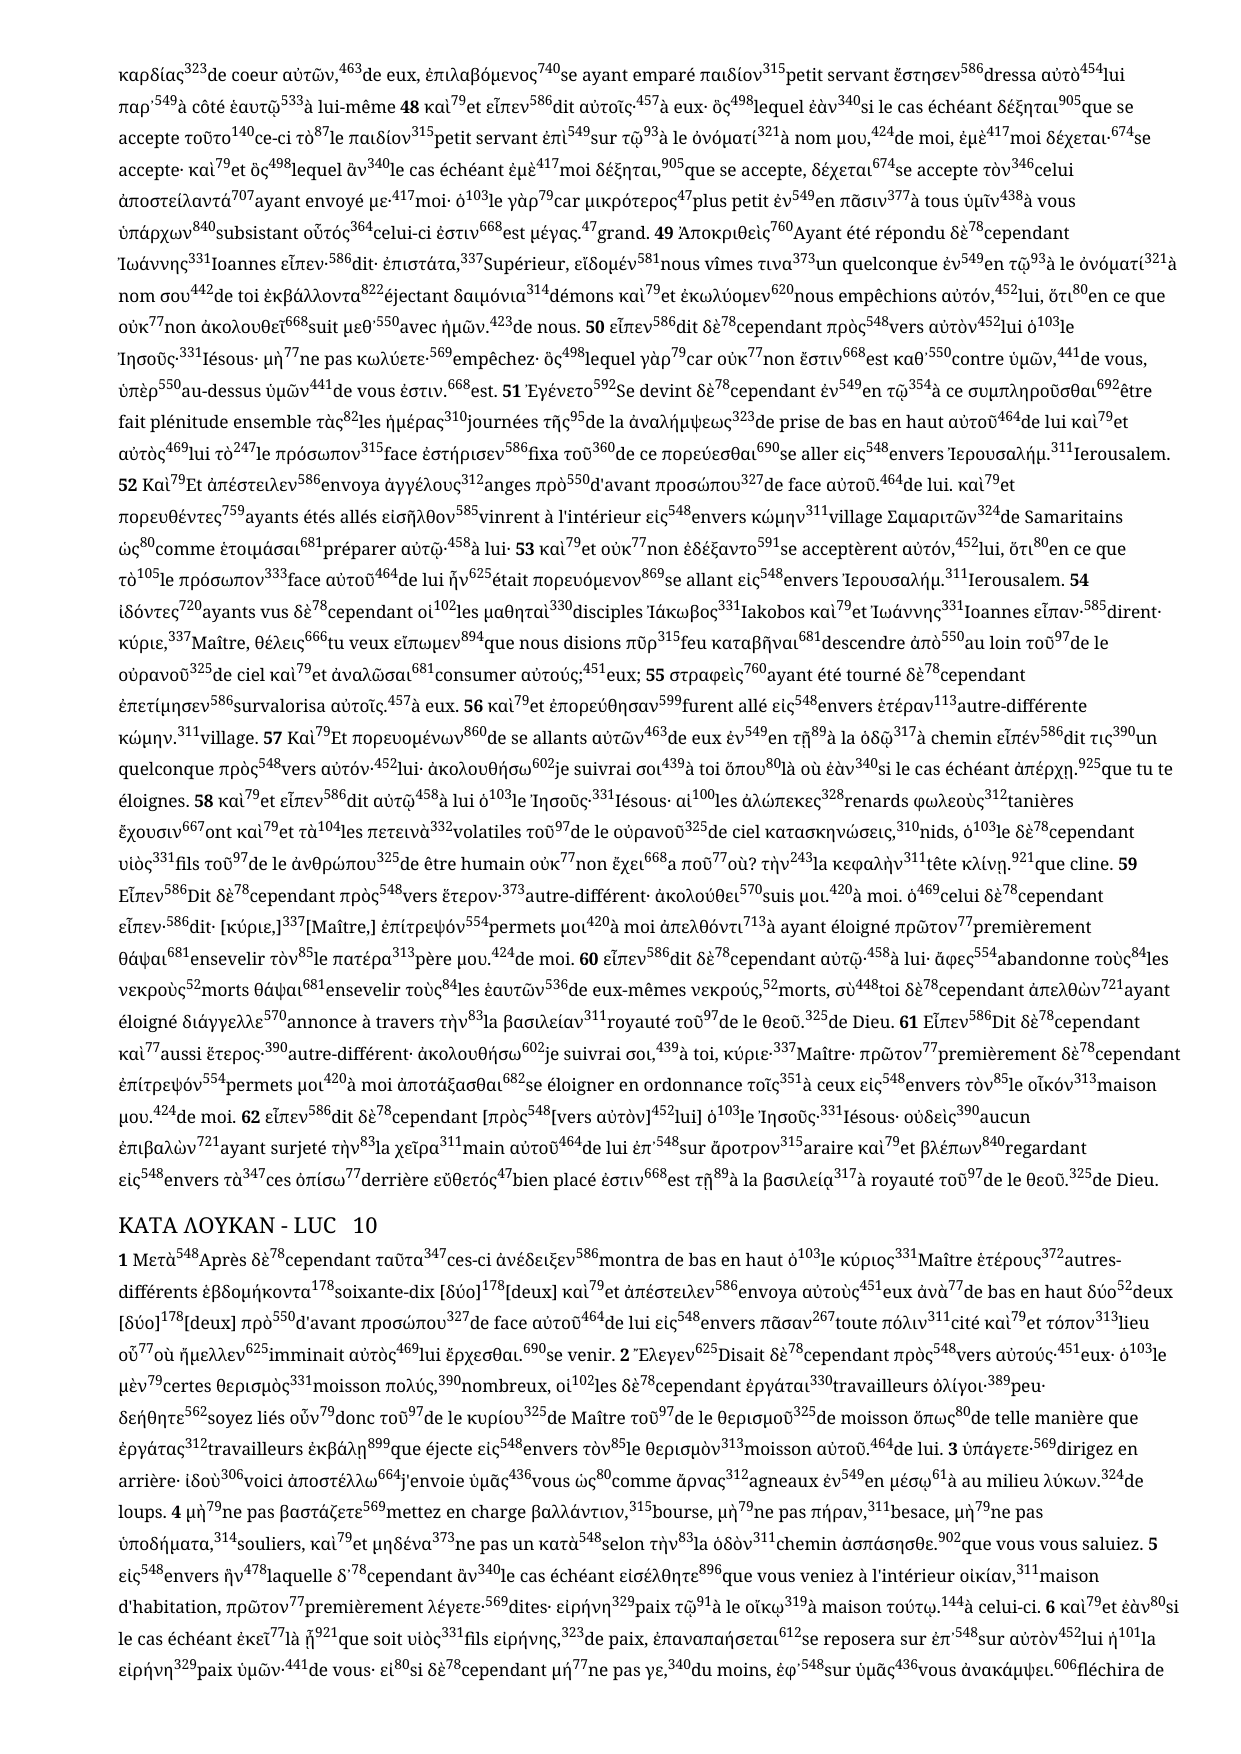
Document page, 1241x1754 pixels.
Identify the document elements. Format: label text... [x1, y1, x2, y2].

text 1 Μετὰ548Après δὲ78cependant ταῦτα347ces-ci ἀνέδειξεν586montra de bas en haut ὁ103le κύριος331Maître ἑτέρους372autres-différents ἑβδομήκοντα178soixante-dix [δύο]178[deux] καὶ79et ἀπέστειλεν586envoya αὐτοὺς451eux ἀνὰ77de bas en haut δύο52deux [δύο]178[deux] πρὸ550d'avant προσώπου327de face αὐτοῦ464de lui εἰς548envers πᾶσαν267toute πόλιν311cité καὶ79et τόπον313lieu οὗ77où ἤμελλεν625imminait αὐτὸς469lui ἔρχεσθαι.690se venir. 2 Ἔλεγεν625Disait δὲ78cependant πρὸς548vers αὐτούς·451eux· ὁ103le μὲν79certes θερισμὸς331moisson πολύς,390nombreux, οἱ102les δὲ78cependant ἐργάται330travailleurs ὀλίγοι·389peu· δεήθητε562soyez liés οὖν79donc τοῦ97de le κυρίου325de Maître τοῦ97de le θερισμοῦ325de moisson ὅπως80de telle manière que ἐργάτας312travailleurs ἐκβάλῃ899que éjecte εἰς548envers τὸν85le θερισμὸν313moisson αὐτοῦ.464de lui. 3 ὑπάγετε·569dirigez en arrière· ἰδοὺ306voici ἀποστέλλω664j'envoie ὑμᾶς436vous ὡς80comme ἄρνας312agneaux ἐν549en μέσῳ61à au milieu λύκων.324de loups. 4 μὴ79ne pas βαστάζετε569mettez en charge βαλλάντιον,315bourse, μὴ79ne pas πήραν,311besace, μὴ79ne pas ὑποδήματα,314souliers, καὶ79et μηδένα373ne pas un κατὰ548selon τὴν83la ὁδὸν311chemin ἀσπάσησθε.902que vous vous saluiez. 5 εἰς548envers ἣν478laquelle δ᾽78cependant ἂν340le cas échéant εἰσέλθητε896que vous veniez à l'intérieur οἰκίαν,311maison d'habitation, πρῶτον77premièrement λέγετε·569dites· εἰρήνη329paix τῷ91à le οἴκῳ319à maison τούτῳ.144à celui-ci. 6 καὶ79et ἐὰν80si le cas échéant ἐκεῖ77là ᾖ921que soit υἱὸς331fils εἰρήνης,323de paix, ἐπαναπαήσεται612se reposera sur ἐπ᾽548sur αὐτὸν452lui ἡ101la εἰρήνη329paix ὑμῶν·441de vous· εἰ80si δὲ78cependant μή77ne pas γε,340du moins, ἐφ᾽548sur ὑμᾶς436vous ἀνακάμψει.606fléchira de bas en haut. 7 ἐν549en αὐτῇ142à même δὲ78cependant τῇ89à la οἰκίᾳ317à maison d'habitation μένετε569restez ἐσθίοντες839mangeants καὶ79et πίνοντες839buvants τὰ347ces παρ᾽550à côté αὐτῶν·463de eux· ἄξιος47digne γὰρ79car ὁ103le ἐργάτης331travailleur τοῦ97de le μισθοῦ325de salaire αὐτοῦ.464de lui. μὴ77ne pas μεταβαίνετε569dépassez ἐξ550hors οἰκίας323de maison d'habitation εἰς548envers οἰκίαν.311maison d'habitation. 8 καὶ79et εἰς548envers ἣν478laquelle ἂν340le cas échéant πόλιν311cité εἰσέρχησθε924que vous vous veniez à l'intérieur καὶ79et δέχωνται926que se acceptent ὑμᾶς,436vous, ἐσθίετε569mangez τὰ347ces παρατιθέμενα876étants posés à côté ὑμῖν438à vous 9 καὶ79et θεραπεύετε569soignez τοὺς84les ἐν549en αὐτῇ456à elle ἀσθενεῖς52infirmes καὶ79et λέγετε569dites αὐτοῖς·457à eux· ἤγγικεν642a approché ἐφ᾽548sur ὑμᾶς436vous ἡ101la βασιλεία329royauté τοῦ97de le θεοῦ.325de Dieu. 10 εἰς548envers ἣν478laquelle δ᾽78cependant ἂν340le cas échéant πόλιν311cité εἰσέλθητε896que vous veniez à l'intérieur καὶ79et μὴ77ne pas δέχωνται926que se acceptent ὑμᾶς,436vous, ἐξελθόντες720ayants sortis εἰς548envers τὰς82les πλατείας310places αὐτῆς462de elle εἴπατε·553dites· 11 καὶ77aussi τὸν85le κονιορτὸν313poussière τὸν346celui κολληθέντα744ayant été collé ἡμῖν419à nous ἐκ550hors τῆς95de la πόλεως323de cité ὑμῶν441de vous εἰς548envers τοὺς84les πόδας312pieds ἀπομασσόμεθα669nous nous massons au loin ὑμῖν·438à vous· πλὴν79toutefois τοῦτο348ce-ci γινώσκετε569connaissez ὅτι80en ce que ἤγγικεν642a approché ἡ101la βασιλεία329royauté τοῦ97de le θεοῦ.325de Dieu. 12 λέγω664je dis ὑμῖν438à vous ὅτι80en ce que Σοδόμοις320à Sodomas ἐν549en τῇ89à la ἡμέρᾳ317à journée ἐκείνῃ142à celle-là ἀνεκτότερον49plus supportable ἔσται612se sera ἢ79ou τῇ89à la πόλει317à cité ἐκείνῃ.142à celle-là. 13 Οὐαί304Ouai σοι,439à toi, Χοραζίν,335Chorazin, οὐαί304Ouai σοι,439à toi, Βηθσαϊδά·335Bethsaïda· ὅτι80en ce que εἰ80si ἐν549en Τύρῳ317à Tyr καὶ79et Σιδῶνι317à Sidon ἐγενήθησαν599furent devenu αἱ100les δυνάμεις328puissances αἱ361celles γενόμεναι737se ayantes devenues ἐν549en ὑμῖν,438à vous, πάλαι77vieillement ἂν340le cas échéant ἐν549en σάκκῳ319à sac καὶ79et σποδῷ317à cendre καθήμενοι866se étants assis μετενόησαν.585transintelligèrent. 14 πλὴν79toutefois Τύρῳ317à Tyr καὶ79et Σιδῶνι317à Sidon ἀνεκτότερον49plus supportable ἔσται612se sera ἐν549en τῇ89à la κρίσει317à jugement ἢ79ou ὑμῖν.438à vous. 15 καὶ79et σύ,448toi, Καφαρναούμ,335Kapharnaoum, μὴ340ne pas ἕως552jusqu'à ce que οὐρανοῦ325de ciel ὑψωθήσῃ;617tu seras haussé; ἕως552jusqu'à ce que τοῦ97de le ᾅδου325de séjour des morts καταβήσῃ.617tu seras descendu. 16 Ὁ364Celui ἀκούων840écoutant ὑμῶν441de vous ἐμοῦ424de moi ἀκούει,668écoute, καὶ79et ὁ364celui ἀθετῶν840démettant ὑμᾶς436vous ἐμὲ417moi ἀθετεῖ·668démet· ὁ364celui δὲ78cependant ἐμὲ417moi ἀθετῶν840démettant ἀθετεῖ668démet τὸν346celui ἀποστείλαντά707ayant envoyé με.417moi. 17 Ὑπέστρεψαν585Retournèrent en arrière δὲ78cependant οἱ102les ἑβδομήκοντα70soixante-dix [δύο]70[deux] μετὰ550avec χαρᾶς323de joie λέγοντες·839disants· κύριε,337Maître, καὶ77aussi τὰ104les δαιμόνια332démons ὑποτάσσεται680est subordonné ἡμῖν419à nous ἐν549en τῷ93à le ὀνόματί321à nom σου.442de toi. 18 εἶπεν586dit δὲ78cependant αὐτοῖς·457à eux· ἐθεώρουν621j'observais τὸν85le σατανᾶν313Satanas ὡς80comme ἀστραπὴν311éclair ἐκ550hors τοῦ97de le οὐρανοῦ325de ciel πεσόντα.707ayant tombé. 19 ἰδοὺ306voici δέδωκα638j'ai donné ὑμῖν438à vous τὴν83la ἐξουσίαν311autorité τοῦ360de ce πατεῖν689piétiner ἐπάνω552sur le haut ὄφεων324de serpents καὶ79et σκορπίων,324de scorpions, καὶ79et ἐπὶ548sur πᾶσαν267toute τὴν83la δύναμιν311puissance τοῦ97de le ἐχθροῦ,65de ennemi, καὶ79et οὐδὲν392aucun ὑμᾶς436vous οὐ77non μὴ77ne pas ἀδικήσῃ.899que fasse injustice. 20 πλὴν79toutefois ἐν549en τούτῳ354à ce-ci μὴ77ne pas χαίρετε569soyez de joie ὅτι80en ce que τὰ104les πνεύματα332souffles ὑμῖν438à vous ὑποτάσσεται,680est subordonné, χαίρετε569soyez de joie δὲ78cependant ὅτι80en ce que τὰ104les ὀνόματα332noms ὑμῶν441de vous ἐγγέγραπται654a été engraphé ἐν549en τοῖς90à les οὐρανοῖς.318à cieux. 21 Ἐν549En αὐτῇ142à même τῇ89à la ὥρᾳ317à heure ἠγαλλιάσατο592se exulta [ἐν]549[en] τῷ93à le πνεύματι321à souffle τῷ93à le ἁγίῳ12à saint καὶ79et εἶπεν·586dit· ἐξομολογοῦμαί670je m'avoue à l'excès σοι,439à toi, πάτερ,337père, κύριε337Maître τοῦ97de le οὐρανοῦ325de ciel καὶ79et τῆς95de la γῆς,323de terre, ὅτι80en ce que ἀπέκρυψας584tu cachas loin ταῦτα347ces-ci ἀπὸ550au loin σοφῶν64de sages καὶ79et συνετῶν64de capables de comprendre καὶ79et ἀπεκάλυψας584tu découvris αὐτὰ453eux νηπίοις·58à infantiles· ναὶ304oui ὁ109le πατήρ,337père, ὅτι80en ce que οὕτως77ainsi εὐδοκία329estimation en bien ἐγένετο592se devint ἔμπροσθέν552en devers σου.442de toi. 22 πάντα391tous μοι420à moi παρεδόθη600fut transmis ὑπὸ550sous τοῦ97de le πατρός325de père μου,424de moi, καὶ79et οὐδεὶς390aucun γινώσκει668connaît τίς410quel ἐστιν668est ὁ103le υἱὸς331fils εἰ551si μὴ77ne pas ὁ103le πατήρ,331père, καὶ79et τίς410quel ἐστιν668est ὁ103le πατὴρ331père εἰ551si μὴ77ne pas ὁ103le υἱὸς331fils καὶ79et ᾧ486à lequel ἐὰν340si le cas échéant βούληται927que se ait dessein ὁ103le υἱὸς331fils ἀποκαλύψαι.681découvrir. 23 Καὶ79Et στραφεὶς760ayant été tourné πρὸς548vers τοὺς84les μαθητὰς312disciples κατ᾽548selon ἰδίαν544en propre εἶπεν·586dit· μακάριοι46bienheureux οἱ102les ὀφθαλμοὶ330yeux οἱ363ceux βλέποντες839regardants ἃ481lesquels βλέπετε.665vous regardez. 24 λέγω664je dis γὰρ79car ὑμῖν438à vous ὅτι80en ce que πολλοὶ286nombreux προφῆται330prophètes καὶ79et βασιλεῖς330rois ἠθέλησαν585voulurent ἰδεῖν681voir ἃ481lesquels ὑμεῖς447vous βλέπετε665vous regardez καὶ79et οὐκ77non εἶδαν,585virent, καὶ79et ἀκοῦσαι681écouter ἃ481lesquels ἀκούετε665vous écoutez καὶ79et οὐκ77non ἤκουσαν.585écoutèrent. 25 Καὶ79Et ἰδοὺ306voici νομικός71légiste τις287un quelconque ἀνέστη586redressa ἐκπειράζων840mettant en tentation à l'excès αὐτὸν452lui λέγων·840disant· διδάσκαλε,337enseignant, τί399quel ποιήσας721ayant fait ζωὴν311vie αἰώνιον2éternelle κληρονομήσω;602je hériterai; 26 ὁ469celui δὲ78cependant εἶπεν586dit πρὸς548vers αὐτόν·452lui· ἐν549en τῷ91à le νόμῳ319à loi τί412quel γέγραπται;654a été graphé; πῶς77comment? ἀναγινώσκεις;666tu prends connaissance; 27 ὁ469celui δὲ78cependant ἀποκριθεὶς760ayant été répondu εἶπεν·586dit· ἀγαπήσεις604tu aimeras κύριον313Maître τὸν85le θεόν313Dieu σου442de toi ἐξ550hors ὅλης279de toute entière [τῆς]95[de la] καρδίας323de coeur σου442de toi καὶ79et ἐν549en ὅλῃ273à toute entière τῇ89à la ψυχῇ317à âme σου442de toi καὶ79et ἐν549en ὅλῃ273à toute entière τῇ89à la ἰσχύϊ317à ténacité σου442de toi καὶ79et ἐν549en ὅλῃ273à toute entière τῇ89à la διανοίᾳ317à capacité d’intelligence σου,442de toi, καὶ79et τὸν85le πλησίον53prochain σου442de toi ὡς80comme σεαυτόν.516toi-même. 28 εἶπεν586dit δὲ78cependant αὐτῷ·458à lui· ὀρθῶς77droitement ἀπεκρίθης·598tu fus répondu· τοῦτο348ce-ci ποίει570fais καὶ79et ζήσῃ.610tu te vivras. 29 ὁ469celui δὲ78cependant θέλων840voulant δικαιῶσαι681justifier ἑαυτὸν528lui-même εἶπεν586dit πρὸς548vers τὸν85le Ἰησοῦν·313Iésous· καὶ79et τίς410quel ἐστίν668est μου424de moi πλησίον;53prochain; 30 Ὑπολαβὼν721Ayant pris en dessous ὁ103le Ἰησοῦς331Iésous εἶπεν·586dit· ἄνθρωπός331être humain τις287un quelconque κατέβαινεν625descendait ἀπὸ550au loin Ἰερουσαλὴμ323de Ierousalem εἰς548envers Ἰεριχὼ311Iéricho καὶ79et λῃσταῖς318à pilleurs περιέπεσεν,586tomba autour, οἳ497lesquels καὶ79et ἐκδύσαντες720ayants dévêtus αὐτὸν452lui καὶ79et πληγὰς310coups ἐπιθέντες720ayants surposés ἀπῆλθον585éloignèrent ἀφέντες720ayants abandonnés ἡμιθανῆ.53demi-mort. 31 κατὰ548selon συγκυρίαν311coïncidence δὲ78cependant ἱερεύς331sacrificateur τις287un quelconque κατέβαινεν625descendait ἐν549en τῇ89à la ὁδῷ317à chemin ἐκείνῃ142à celle-là καὶ79et ἰδὼν721ayant vu αὐτὸν452lui ἀντιπαρῆλθεν·586passa à côté contre· 32 ὁμοίως77semblablement δὲ78cependant καὶ77aussi Λευίτης331Lévite [γενόμενος]740[se ayant devenu] κατὰ548selon τὸν85le τόπον313lieu ἐλθὼν721ayant venu καὶ79et ἰδὼν721ayant vu ἀντιπαρῆλθεν.586passa à côté contre. 33 Σαμαρίτης331Samaritain δέ78cependant τις287un quelconque ὁδεύων840cheminant ἦλθεν586vint κατ᾽548selon αὐτὸν452lui καὶ79et ἰδὼν721ayant vu ἐσπλαγχνίσθη,600fut remué aux entrailles, 34 καὶ79et προσελθὼν721ayant venu vers κατέδησεν586attacha de lien de haut en bas τὰ86les τραύματα314traumatismes αὐτοῦ464de lui ἐπιχέων840versant sur ἔλαιον315huile d'olive καὶ79et οἶνον,313vin, ἐπιβιβάσας721ayant monté dessus δὲ78cependant αὐτὸν452lui ἐπὶ548sur τὸ247le ἴδιον117en propre κτῆνος315bête de monture ἤγαγεν586conduisit αὐτὸν452lui εἰς548envers πανδοχεῖον315hôtellerie καὶ79et ἐπεμελήθη594se prit soin αὐτοῦ.464de lui. 35 καὶ79et ἐπὶ548sur τὴν344celle αὔριον77demain ἐκβαλὼν721ayant éjecté ἔδωκεν586donna δύο180deux δηνάρια314deniers τῷ91à le πανδοχεῖ319à hôtelier καὶ79et εἶπεν·586dit· ἐπιμελήθητι561te prends soin αὐτοῦ,464de lui, καὶ79et ὅ482lequel τι375un quelconque ἂν340le cas échéant προσδαπανήσῃς897que tu dépenses auprès ἐγὼ431moi ἐν549en τῷ354à ce ἐπανέρχεσθαί690se survenir de bas en haut με417moi ἀποδώσω602je redonnerai σοι.439à toi. 36 τίς410quel τούτων149de ceux-ci τῶν96de les τριῶν64de trois πλησίον53prochain δοκεῖ668estime σοι439à toi γεγονέναι686avoir devenu τοῦ358de celui ἐμπεσόντος716de ayant tombé dans εἰς548envers τοὺς84les λῃστάς;312pilleurs; 37 ὁ469celui δὲ78cependant εἶπεν·586dit· ὁ364celui ποιήσας721ayant fait τὸ87le ἔλεος315miséricorde μετ᾽550avec αὐτοῦ.464de lui. εἶπεν586dit δὲ78cependant αὐτῷ458à lui ὁ103le Ἰησοῦς·331Iésous· πορεύου574te va καὶ79et σὺ448toi ποίει570fais ὁμοίως.77semblablement. 38 Ἐν549En δὲ78cependant τῷ354à ce πορεύεσθαι690se aller αὐτοὺς451eux αὐτὸς469lui εἰσῆλθεν586vint à l'intérieur εἰς548envers κώμην311village τινά·267une quelconque· γυνὴ329femme δέ78cependant τις285une quelconque ὀνόματι321à nom Μάρθα329Martha ὑπεδέξατο592se accepta en dessous αὐτόν.452lui. 39 καὶ79et τῇδε350à cependant celle-ci ἦν625était ἀδελφὴ329soeur καλουμένη889étante appelée Μαριάμ,329Mariam, [ἣ]496[laquelle] καὶ77aussi παρακαθεσθεῖσα758ayante étée assise à côté πρὸς548vers τοὺς84les πόδας312pieds τοῦ97de le Ἰησοῦ325de Iésous ἤκουεν625écoutait τὸν85le λόγον313discours αὐτοῦ.464de lui. 40 ἡ101la δὲ78cependant Μάρθα329Martha περιεσπᾶτο636était tiré autour περὶ548autour πολλὴν267nombreuse διακονίαν·311service· ἐπιστᾶσα719ayante présentée δὲ78cependant εἶπεν·586dit· κύριε,337Maître, οὐ77non μέλει668soucie σοι439à toi ὅτι80en ce que ἡ101la ἀδελφή329soeur μου424de moi μόνην113seule με417moi κατέλιπεν586laissa en contrebas διακονεῖν;689servir; εἰπὲ554dis οὖν79donc αὐτῇ456à elle ἵνα80afin que μοι420à moi συναντιλάβηται.905que se prenne contre avec. 41 ἀποκριθεὶς760ayant été répondu δὲ78cependant εἶπεν586dit αὐτῇ456à elle ὁ103le κύριος·331Maître· Μάρθα335Martha Μάρθα,335Martha, μεριμνᾷς666tu inquiètes καὶ79et θορυβάζῃ678tu es mis en tumulte περὶ548autour πολλά,374nombreux, 42 ἑνὸς67de un δέ78cependant ἐστιν668est χρεία·329besoin· Μαριὰμ329Mariam γὰρ79car τὴν83la ἀγαθὴν2bonne μερίδα311portion ἐξελέξατο592se élut ἥτις496laquelle une quelconque οὐκ77non ἀφαιρεθήσεται619sera saisi au loin ἀπ᾽550au loin αὐτῆς.462de elle. [118, 1244, 1181, 1682]
text ΚΑΤΑ ΛΟΥΚΑΝ - LUC 10 [118, 1210, 1181, 1240]
text 1 Συγκαλεσάμενος740Se ayant appelé ensemble δὲ78cependant τοὺς84les δώδεκα52douze ἔδωκεν586donna αὐτοῖς457à eux δύναμιν311puissance καὶ79et ἐξουσίαν311autorité ἐπὶ548sur πάντα270tous τὰ86les δαιμόνια314démons καὶ79et νόσους310maladies θεραπεύειν689soigner 2 καὶ79et ἀπέστειλεν586envoya αὐτοὺς451eux κηρύσσειν689annoncer τὴν83la βασιλείαν311royauté τοῦ97de le θεοῦ325de Dieu καὶ79et ἰᾶσθαι690se guérir [τοὺς84[les ἀσθενεῖς],52infirmes], 3 καὶ79et εἶπεν586dit πρὸς548vers αὐτούς·451eux· μηδὲν375ne pas un αἴρετε569levez εἰς548envers τὴν83la ὁδόν,311chemin, μήτε79et ni ῥάβδον311bâton μήτε79et ni πήραν311besace μήτε79et ni ἄρτον313pain μήτε79et ni ἀργύριον315objet d'argent μήτε79et ni [ἀνὰ]548[de bas en haut] δύο178deux χιτῶνας312chitons ἔχειν.689avoir. 4 καὶ79et εἰς548envers ἣν478laquelle ἂν340le cas échéant οἰκίαν311maison d'habitation εἰσέλθητε,896que vous veniez à l'intérieur, ἐκεῖ77là μένετε569restez καὶ79et ἐκεῖθεν77de là ἐξέρχεσθε.573que vous vous sortez. 5 καὶ79et ὅσοι497autant lesquels ἂν340le cas échéant μὴ77ne pas δέχωνται926que se acceptent ὑμᾶς,436vous, ἐξερχόμενοι866se sortants ἀπὸ550au loin τῆς95de la πόλεως323de cité ἐκείνης148de celle-là τὸν85le κονιορτὸν313poussière ἀπὸ550au loin τῶν96de les ποδῶν324de pieds ὑμῶν441de vous ἀποτινάσσετε569secouez loin εἰς548envers μαρτύριον315témoignage ἐπ᾽548sur αὐτούς.451eux. 6 ἐξερχόμενοι866se sortants δὲ78cependant διήρχοντο630se passaient à travers κατὰ548selon τὰς82les κώμας310villages εὐαγγελιζόμενοι866se évangélisants καὶ79et θεραπεύοντες839soignants πανταχοῦ.77partout. 7 Ἤκουσεν586Écouta δὲ78cependant Ἡρῴδης331Hérode ὁ103le τετραάρχης331tétrarque τὰ347ces γινόμενα850se devenants πάντα270tous καὶ79et διηπόρει625hésitait complètement διὰ548par le fait de τὸ348ce λέγεσθαι692être dit ὑπό550sous τινων383de des quelconques ὅτι80en ce que Ἰωάννης331Ioannes ἠγέρθη600fut éveillé ἐκ550hors νεκρῶν,64de morts, 8 ὑπό550sous τινων383de des quelconques δὲ78cependant ὅτι80en ce que Ἠλίας331Élia ἐφάνη,600fut apparu en lumière, ἄλλων383de autres δὲ78cependant ὅτι80en ce que προφήτης331prophète τις287un quelconque τῶν96de les ἀρχαίων64de originaires ἀνέστη.586redressa. 9 εἶπεν586dit δὲ78cependant ὁ103le Ἡρῴδης·331Hérode· Ἰωάννην313Ioannes ἐγὼ431moi ἀπεκεφάλισα·582je décapitai· τίς410quel δέ78cependant ἐστιν668est οὗτος364celui-ci περὶ550autour οὗ492de lequel ἀκούω664j'écoute τοιαῦτα;347tels; καὶ79et ἐζήτει625cherchait ἰδεῖν681voir αὐτόν.452lui. 10 Καὶ79Et ὑποστρέψαντες720ayants retournés en arrière οἱ102les ἀπόστολοι330envoyés διηγήσαντο591se racontèrent complètement αὐτῷ458à lui ὅσα481autant lesquels ἐποίησαν.585firent. Καὶ79Et παραλαβὼν721ayant pris à côté αὐτοὺς451eux ὑπεχώρησεν586plaça en arrière κατ᾽548selon ἰδίαν544en propre εἰς548envers πόλιν311cité καλουμένην873étante appelée Βηθσαϊδά.311Bethsaïda. 11 οἱ102les δὲ78cependant ὄχλοι330foules γνόντες720ayants connus ἠκολούθησαν585suivirent αὐτῷ·458à lui· καὶ79et ἀποδεξάμενος740se ayant accepté loin αὐτοὺς451eux ἐλάλει625bavardait αὐτοῖς457à eux περὶ550autour τῆς95de la βασιλείας323de royauté τοῦ97de le θεοῦ,325de Dieu, καὶ79et τοὺς345ceux χρείαν311besoin ἔχοντας821ayants θεραπείας323de thérapie ἰᾶτο.631se guérissait. 12 Ἡ101La δὲ78cependant ἡμέρα329journée ἤρξατο592se origina κλίνειν·689cliner· προσελθόντες720ayants venus vers δὲ78cependant οἱ102les δώδεκα70douze εἶπαν585dirent αὐτῷ·458à lui· ἀπόλυσον554délie au loin τὸν85le ὄχλον,313foule, ἵνα80afin que πορευθέντες759ayants étés allés εἰς548envers τὰς82les κύκλῳ77en cercle κώμας310villages καὶ79et ἀγροὺς312champs καταλύσωσιν898que délient vers le bas καὶ79et εὕρωσιν898que trouvent ἐπισιτισμόν,313ravitaillement, ὅτι80en ce que ὧδε77ici ἐν549en ἐρήμῳ10à désert τόπῳ319à lieu ἐσμέν.663nous sommes. 13 εἶπεν586dit δὲ78cependant πρὸς548vers αὐτούς·451eux· δότε553donnez αὐτοῖς457à eux ὑμεῖς447vous φαγεῖν.681manger. οἱ468ceux δὲ78cependant εἶπαν·585dirent· οὐκ77non εἰσὶν667sont ἡμῖν419à nous πλεῖον73plus nombreusement ἢ79ou ἄρτοι330pains πέντε196cinq καὶ79et ἰχθύες330poissons δύο,196deux, εἰ80si μήτι340ne serait-ce que πορευθέντες759ayants étés allés ἡμεῖς430nous ἀγοράσωμεν894que nous achetions à l'agora εἰς548envers πάντα269tout τὸν85le λαὸν313peuple τοῦτον138celui-ci βρώματα.314aliments. 14 ἦσαν624étaient γὰρ79car ὡσεὶ77comme si ἄνδρες330hommes πεντακισχίλιοι.196cinq mille. εἶπεν586dit δὲ78cependant πρὸς548vers τοὺς84les μαθητὰς312disciples αὐτοῦ·464de lui· κατακλίνατε553clinez de haut en bas αὐτοὺς451eux κλισίας310places de clinaisons [ὡσεὶ]77[comme si] ἀνὰ77de bas en haut πεντήκοντα.52cinquante. 15 καὶ79et ἐποίησαν585firent οὕτως77ainsi καὶ79et κατέκλιναν585clinèrent de haut en bas ἅπαντας.372en totalités. 16 λαβὼν721ayant pris δὲ78cependant τοὺς84les πέντε178cinq ἄρτους312pains καὶ79et τοὺς84les δύο178deux ἰχθύας312poissons ἀναβλέψας721ayant regardé de bas en haut εἰς548envers τὸν85le οὐρανὸν313ciel εὐλόγησεν586élogia αὐτοὺς451eux καὶ79et κατέκλασεν586cassa de haut en bas καὶ79et ἐδίδου625donnait τοῖς90à les μαθηταῖς318à disciples παραθεῖναι681poser à côté τῷ91à le ὄχλῳ.319à foule. 17 καὶ79et ἔφαγον585mangèrent καὶ79et ἐχορτάσθησαν599furent fourragé πάντες,389tous, καὶ79et ἤρθη600fut levé τὸ366ce περισσεῦσαν723ayant surabondé αὐτοῖς457à eux κλασμάτων326de morceaux κόφινοι330couffins δώδεκα.196douze. 18 Καὶ79Et ἐγένετο592se devint ἐν549en τῷ354à ce εἶναι689être αὐτὸν452lui προσευχόμενον849se priant κατὰ548selon μόνας370seules συνῆσαν624étaient avec αὐτῷ458à lui οἱ102les μαθηταί,330disciples, καὶ79et ἐπηρώτησεν586surinterrogea αὐτοὺς451eux λέγων·840disant· τίνα397quel με417moi λέγουσιν667disent οἱ102les ὄχλοι330foules εἶναι;689être; 19 οἱ468ceux δὲ78cependant ἀποκριθέντες759ayants étés répondus εἶπαν·585dirent· Ἰωάννην313Ioannes τὸν85le βαπτιστήν,313Baptiseur, ἄλλοι389autres δὲ78cependant Ἠλίαν,313Élia, ἄλλοι389autres δὲ78cependant ὅτι80en ce que προφήτης331prophète τις287un quelconque τῶν96de les ἀρχαίων64de originaires ἀνέστη.586redressa. 20 εἶπεν586dit δὲ78cependant αὐτοῖς·457à eux· ὑμεῖς447vous δὲ78cependant τίνα397quel με417moi λέγετε665vous dites εἶναι;689être; Πέτρος331Pierre δὲ78cependant ἀποκριθεὶς760ayant été répondu εἶπεν·586dit· τὸν85le χριστὸν313Christ τοῦ97de le θεοῦ.325de Dieu. 21 ὁ469celui δὲ78cependant ἐπιτιμήσας721ayant survalorisé αὐτοῖς457à eux παρήγγειλεν586annonça à côté μηδενὶ378à ne pas un λέγειν689dire τοῦτο348ce-ci 22 εἰπὼν721ayant dit ὅτι80en ce que δεῖ668lie τὸν85le υἱὸν313fils τοῦ97de le ἀνθρώπου325de être humain πολλὰ374nombreux παθεῖν681souffrir καὶ79et ἀποδοκιμασθῆναι683être éprouvé en rejet ἀπὸ550au loin τῶν96de les πρεσβυτέρων64de plus anciens καὶ79et ἀρχιερέων324de chefs sacrificateurs καὶ79et γραμματέων324de lettrés καὶ79et ἀποκτανθῆναι683être tué catégoriquement καὶ79et τῇ89à la τρίτῃ206à troisième ἡμέρᾳ317à journée ἐγερθῆναι.683être éveillé. 23 Ἔλεγεν625Disait δὲ78cependant πρὸς548vers πάντας·372tous· εἴ80si τις390un quelconque θέλει668veut ὀπίσω552derrière μου424de moi ἔρχεσθαι,690se venir, ἀρνησάσθω560se nie ἑαυτὸν528lui-même καὶ79et ἀράτω556lève τὸν85le σταυρὸν313croix αὐτοῦ464de lui καθ᾽548selon ἡμέραν311journée καὶ79et ἀκολουθείτω572suive μοι.420à moi. 24 ὃς498lequel γὰρ79car ἂν340le cas échéant θέλῃ921que veuille τὴν83la ψυχὴν311âme αὐτοῦ464de lui σῶσαι681sauver ἀπολέσει606dépérira αὐτήν·450elle· ὃς498lequel δ᾽78cependant ἂν340le cas échéant ἀπολέσῃ899que dépérisse τὴν83la ψυχὴν311âme αὐτοῦ464de lui ἕνεκεν552à cause ἐμοῦ424de moi οὗτος364celui-ci σώσει606sauvera αὐτήν.450elle. 25 τί399quel γὰρ79car ὠφελεῖται680est profité ἄνθρωπος331être humain κερδήσας721ayant gagné τὸν85le κόσμον313monde ὅλον269tout entier ἑαυτὸν528lui-même δὲ78cependant ἀπολέσας721ayant dépéri ἢ79ou ζημιωθείς;760ayant été endommagé; 26 ὃς498lequel γὰρ79car ἂν340le cas échéant ἐπαισχυνθῇ911que soit eu honte sur με417moi καὶ79et τοὺς84les ἐμοὺς217miens λόγους,312discours, τοῦτον346celui-ci ὁ103le υἱὸς331fils τοῦ97de le ἀνθρώπου325de être humain ἐπαισχυνθήσεται,619sera eu honte sur, ὅταν80lorsque le cas échéant ἔλθῃ899que vienne ἐν549en τῇ89à la δόξῃ317à gloire αὐτοῦ464de lui καὶ79et τοῦ97de le πατρὸς325de père καὶ79et τῶν96de les ἁγίων15de saints ἀγγέλων.324de anges. 27 λέγω664je dis δὲ78cependant ὑμῖν438à vous ἀληθῶς,77vraiment, εἰσίν667sont τινες389des quelconques τῶν357de ceux αὐτοῦ77là-même ἑστηκότων777de ayants dressés οἳ497lesquels οὐ77non μὴ77ne pas γεύσωνται904que se goûtent θανάτου325de trépas ἕως80jusqu'à ce que ἂν340le cas échéant ἴδωσιν898que voient τὴν83la βασιλείαν311royauté τοῦ97de le θεοῦ.325de Dieu. 28 Ἐγένετο592Se devint δὲ78cependant μετὰ548après τοὺς84les λόγους312discours τούτους137ceux-ci ὡσεὶ77comme si ἡμέραι328journées ὀκτὼ194huit [καὶ]79[et] παραλαβὼν721ayant pris à côté Πέτρον313Pierre καὶ79et Ἰωάννην313Ioannes καὶ79et Ἰάκωβον313Iakobos ἀνέβη586monta εἰς548envers τὸ87le ὄρος315montagne προσεύξασθαι.682se prier. 29 καὶ79et ἐγένετο592se devint ἐν549en τῷ354à ce προσεύχεσθαι690se prier αὐτὸν452lui τὸ105le εἶδος333aspect τοῦ99de le προσώπου327de face αὐτοῦ464de lui ἕτερον392autre-différent καὶ79et ὁ103le ἱματισμὸς331habillement d'himation αὐτοῦ464de lui λευκὸς47blanc ἐξαστράπτων.840éclairant dehors. 30 καὶ79et ἰδοὺ306voici ἄνδρες330hommes δύο196deux συνελάλουν624bavardaient ensemble αὐτῷ,458à lui, οἵτινες497lesquels des quelconques ἦσαν624étaient Μωϋσῆς331Môusês καὶ79et Ἠλίας,331Élia, 31 οἳ497lesquels ὀφθέντες759ayants étés vus ἐν549en δόξῃ317à gloire ἔλεγον624disaient τὴν83la ἔξοδον311exode αὐτοῦ,464de lui, ἣν478laquelle ἤμελλεν625imminait πληροῦν689faire plénitude ἐν549en Ἰερουσαλήμ.317à Ierousalem. 32 ὁ103le δὲ78cependant Πέτρος331Pierre καὶ79et οἱ363ceux σὺν549avec αὐτῷ458à lui ἦσαν624étaient βεβαρημένοι812ayants étés alourdis ὕπνῳ·319à sommeil· διαγρηγορήσαντες720ayants veillés à travers δὲ78cependant εἶδον585virent τὴν83la δόξαν311gloire αὐτοῦ464de lui καὶ79et τοὺς84les δύο178deux ἄνδρας312hommes τοὺς345ceux συνεστῶτας769ayants dressés avec αὐτῷ.458à lui. 33 καὶ79et ἐγένετο592se devint ἐν549en τῷ354à ce διαχωρίζεσθαι692être séparé entièrement αὐτοὺς451eux ἀπ᾽550au loin αὐτοῦ464de lui εἶπεν586dit ὁ103le Πέτρος331Pierre πρὸς548vers τὸν85le Ἰησοῦν·313Iésous· ἐπιστάτα,337Supérieur, καλόν49beau ἐστιν668est ἡμᾶς416nous ὧδε77ici εἶναι,689être, καὶ79et ποιήσωμεν894que nous fassions σκηνὰς310tentes τρεῖς,176trois, μίαν51une σοὶ439à toi καὶ79et μίαν51une Μωϋσεῖ319à Môusês καὶ79et μίαν51une Ἠλίᾳ,319à Élia, μὴ77ne pas εἰδὼς783ayant su ὃ482lequel λέγει.668dit. 34 ταῦτα347ces-ci δὲ78cependant αὐτοῦ464de lui λέγοντος834de disant ἐγένετο592se devint νεφέλη329nuée καὶ79et ἐπεσκίαζεν625ombrait sur αὐτούς·451eux· ἐφοβήθησαν599furent effrayé δὲ78cependant ἐν549en τῷ354à ce εἰσελθεῖν681venir à l'intérieur αὐτοὺς451eux εἰς548envers τὴν83la νεφέλην.311nuée. 35 καὶ79et φωνὴ329voix ἐγένετο592se devint ἐκ550hors τῆς95de la νεφέλης323de nuée λέγουσα·838disante· οὗτός364celui-ci ἐστιν668est ὁ103le υἱός331fils μου424de moi ὁ364celui ἐκλελεγμένος,813ayant été élu, αὐτοῦ464de lui ἀκούετε.569écoutez. 36 καὶ79et ἐν549en τῷ354à ce γενέσθαι682se devenir τὴν83la φωνὴν311voix εὑρέθη600fut trouvé Ἰησοῦς331Iésous μόνος.132seul. καὶ79et αὐτοὶ468eux ἐσίγησαν585gardèrent le silence καὶ79et οὐδενὶ378à aucun ἀπήγγειλαν585rapportèrent annonce ἐν549en ἐκείναις141à celles-là ταῖς88à les ἡμέραις316à journées οὐδὲν375aucun ὧν493de lesquels ἑώρακαν.641ont vu. 37 Ἐγένετο592Se devint δὲ78cependant τῇ89à la ἑξῆς77suivant ἡμέρᾳ317à journée κατελθόντων715de ayants venus de haut en bas αὐτῶν463de eux ἀπὸ550au loin τοῦ99de le ὄρους327de montagne συνήντησεν586rencontra avec αὐτῷ458à lui ὄχλος331foule πολύς.287nombreux. 38 καὶ79et ἰδοὺ306voici ἀνὴρ331homme ἀπὸ550au loin τοῦ97de le ὄχλου325de foule ἐβόησεν586beugla λέγων·840disant· διδάσκαλε,337enseignant, δέομαί670je me lie σου442de toi ἐπιβλέψαι681regarder sur ἐπὶ548sur τὸν85le υἱόν313fils μου,424de moi, ὅτι80en ce que μονογενής47monogène μοί420à moi ἐστιν,668est, 39 καὶ79et ἰδοὺ306voici πνεῦμα333souffle λαμβάνει668prend αὐτὸν452lui καὶ79et ἐξαίφνης77soudainement κράζει668croasse καὶ79et σπαράσσει668convulse αὐτὸν452lui μετὰ550avec ἀφροῦ325de écume καὶ79et μόγις77laborieusement ἀποχωρεῖ668déplace loin ἀπ᾽550au loin αὐτοῦ464de lui συντρῖβον842broyant ensemble αὐτόν·452lui· 40 καὶ79et ἐδεήθην596je fus lié τῶν96de les μαθητῶν324de disciples σου442de toi ἵνα80afin que ἐκβάλωσιν898que éjectent αὐτό,454lui, καὶ79et οὐκ77non ἠδυνήθησαν.599furent pu. 41 ἀποκριθεὶς760ayant été répondu δὲ78cependant ὁ103le Ἰησοῦς331Iésous εἶπεν·586dit· ὦ340O γενεὰ335génération ἄπιστος25incroyante καὶ79et διεστραμμένη,816ayante étée tournée de travers, ἕως80jusqu'à ce que πότε77quand ἔσομαι608je me serai πρὸς548vers ὑμᾶς436vous καὶ79et ἀνέξομαι608je m'assumerai ὑμῶν;441de vous; προσάγαγε554amène ὧδε77ici τὸν85le υἱόν313fils σου.442de toi. 42 ἔτι77encore δὲ78cependant προσερχομένου861de se venant vers αὐτοῦ464de lui ἔρρηξεν586fracassa αὐτὸν452lui τὸ105le δαιμόνιον333démon καὶ79et συνεσπάραξεν·586convulsa ensemble· ἐπετίμησεν586survalorisa δὲ78cependant ὁ103le Ἰησοῦς331Iésous τῷ93à le πνεύματι321à souffle τῷ93à le ἀκαθάρτῳ12à impur καὶ79et ἰάσατο592se guérit τὸν85le παῖδα313jeune servant καὶ79et ἀπέδωκεν586redonna αὐτὸν452lui τῷ91à le πατρὶ319à père αὐτοῦ.464de lui. 43 ἐξεπλήσσοντο635étaient heurté à l'excès δὲ78cependant πάντες389tous ἐπὶ549sur τῇ89à la μεγαλειότητι317à magnificence τοῦ97de le θεοῦ.325de Dieu. Πάντων383de Tous δὲ78cependant θαυμαζόντων833de étonnants ἐπὶ549sur πᾶσιν379à tous οἷς487à lesquels ἐποίει625faisait εἶπεν586dit πρὸς548vers τοὺς84les μαθητὰς312disciples αὐτοῦ·464de lui· 44 θέσθε557que vous vous posez ὑμεῖς447vous εἰς548envers τὰ86les ὦτα314oreilles ὑμῶν441de vous τοὺς84les λόγους312discours τούτους·137ceux-ci· ὁ103le γὰρ79car υἱὸς331fils τοῦ97de le ἀνθρώπου325de être humain μέλλει668immine παραδίδοσθαι692être transmis εἰς548envers χεῖρας310mains ἀνθρώπων.324de êtres humains. 45 οἱ468ceux δὲ78cependant ἠγνόουν624méconnaissaient τὸ87le ῥῆμα315oral τοῦτο140ce-ci καὶ79et ἦν625était παρακεκαλυμμένον815ayant été couvert à côté ἀπ᾽550au loin αὐτῶν463de eux ἵνα80afin que μὴ77ne pas αἴσθωνται904que se perçoivent αὐτό,454lui, καὶ79et ἐφοβοῦντο630se effrayaient ἐρωτῆσαι681interroger αὐτὸν452lui περὶ550autour τοῦ99de le ῥήματος327de oral τούτου.152de ce-ci. 46 Εἰσῆλθεν586Vint à l'intérieur δὲ78cependant διαλογισμὸς331calcul au-travers ἐν549en αὐτοῖς,457à eux, τὸ366ce τίς410quel ἂν340le cas échéant εἴη700que soit μείζων47plus grand αὐτῶν.463de eux. 47 ὁ103le δὲ78cependant Ἰησοῦς331Iésous εἰδὼς783ayant su τὸν85le διαλογισμὸν313calcul au-travers τῆς95de la καρδίας323de coeur αὐτῶν,463de eux, ἐπιλαβόμενος740se ayant emparé παιδίον315petit servant ἔστησεν586dressa αὐτὸ454lui παρ᾽549à côté ἑαυτῷ533à lui-même 48 καὶ79et εἶπεν586dit αὐτοῖς·457à eux· ὃς498lequel ἐὰν340si le cas échéant δέξηται905que se accepte τοῦτο140ce-ci τὸ87le παιδίον315petit servant ἐπὶ549sur τῷ93à le ὀνόματί321à nom μου,424de moi, ἐμὲ417moi δέχεται·674se accepte· καὶ79et ὃς498lequel ἂν340le cas échéant ἐμὲ417moi δέξηται,905que se accepte, δέχεται674se accepte τὸν346celui ἀποστείλαντά707ayant envoyé με·417moi· ὁ103le γὰρ79car μικρότερος47plus petit ἐν549en πᾶσιν377à tous ὑμῖν438à vous ὑπάρχων840subsistant οὗτός364celui-ci ἐστιν668est μέγας.47grand. 49 Ἀποκριθεὶς760Ayant été répondu δὲ78cependant Ἰωάννης331Ioannes εἶπεν·586dit· ἐπιστάτα,337Supérieur, εἴδομέν581nous vîmes τινα373un quelconque ἐν549en τῷ93à le ὀνόματί321à nom σου442de toi ἐκβάλλοντα822éjectant δαιμόνια314démons καὶ79et ἐκωλύομεν620nous empêchions αὐτόν,452lui, ὅτι80en ce que οὐκ77non ἀκολουθεῖ668suit μεθ᾽550avec ἡμῶν.423de nous. 50 εἶπεν586dit δὲ78cependant πρὸς548vers αὐτὸν452lui ὁ103le Ἰησοῦς·331Iésous· μὴ77ne pas κωλύετε·569empêchez· ὃς498lequel γὰρ79car οὐκ77non ἔστιν668est καθ᾽550contre ὑμῶν,441de vous, ὑπὲρ550au-dessus ὑμῶν441de vous ἐστιν.668est. 51 Ἐγένετο592Se devint δὲ78cependant ἐν549en τῷ354à ce συμπληροῦσθαι692être fait plénitude ensemble τὰς82les ἡμέρας310journées τῆς95de la ἀναλήμψεως323de prise de bas en haut αὐτοῦ464de lui καὶ79et αὐτὸς469lui τὸ247le πρόσωπον315face ἐστήρισεν586fixa τοῦ360de ce πορεύεσθαι690se aller εἰς548envers Ἰερουσαλήμ.311Ierousalem. 52 Καὶ79Et ἀπέστειλεν586envoya ἀγγέλους312anges πρὸ550d'avant προσώπου327de face αὐτοῦ.464de lui. καὶ79et πορευθέντες759ayants étés allés εἰσῆλθον585vinrent à l'intérieur εἰς548envers κώμην311village Σαμαριτῶν324de Samaritains ὡς80comme ἑτοιμάσαι681préparer αὐτῷ·458à lui· 53 καὶ79et οὐκ77non ἐδέξαντο591se acceptèrent αὐτόν,452lui, ὅτι80en ce que τὸ105le πρόσωπον333face αὐτοῦ464de lui ἦν625était πορευόμενον869se allant εἰς548envers Ἰερουσαλήμ.311Ierousalem. 54 ἰδόντες720ayants vus δὲ78cependant οἱ102les μαθηταὶ330disciples Ἰάκωβος331Iakobos καὶ79et Ἰωάννης331Ioannes εἶπαν·585dirent· κύριε,337Maître, θέλεις666tu veux εἴπωμεν894que nous disions πῦρ315feu καταβῆναι681descendre ἀπὸ550au loin τοῦ97de le οὐρανοῦ325de ciel καὶ79et ἀναλῶσαι681consumer αὐτούς;451eux; 55 στραφεὶς760ayant été tourné δὲ78cependant ἐπετίμησεν586survalorisa αὐτοῖς.457à eux. 56 καὶ79et ἐπορεύθησαν599furent allé εἰς548envers ἑτέραν113autre-différente κώμην.311village. 57 Καὶ79Et πορευομένων860de se allants αὐτῶν463de eux ἐν549en τῇ89à la ὁδῷ317à chemin εἶπέν586dit τις390un quelconque πρὸς548vers αὐτόν·452lui· ἀκολουθήσω602je suivrai σοι439à toi ὅπου80là où ἐὰν340si le cas échéant ἀπέρχῃ.925que tu te éloignes. 58 καὶ79et εἶπεν586dit αὐτῷ458à lui ὁ103le Ἰησοῦς·331Iésous· αἱ100les ἀλώπεκες328renards φωλεοὺς312tanières ἔχουσιν667ont καὶ79et τὰ104les πετεινὰ332volatiles τοῦ97de le οὐρανοῦ325de ciel κατασκηνώσεις,310nids, ὁ103le δὲ78cependant υἱὸς331fils τοῦ97de le ἀνθρώπου325de être humain οὐκ77non ἔχει668a ποῦ77où? τὴν243la κεφαλὴν311tête κλίνῃ.921que cline. 59 Εἶπεν586Dit δὲ78cependant πρὸς548vers ἕτερον·373autre-différent· ἀκολούθει570suis μοι.420à moi. ὁ469celui δὲ78cependant εἶπεν·586dit· [κύριε,]337[Maître,] ἐπίτρεψόν554permets μοι420à moi ἀπελθόντι713à ayant éloigné πρῶτον77premièrement θάψαι681ensevelir τὸν85le πατέρα313père μου.424de moi. 60 εἶπεν586dit δὲ78cependant αὐτῷ·458à lui· ἄφες554abandonne τοὺς84les νεκροὺς52morts θάψαι681ensevelir τοὺς84les ἑαυτῶν536de eux-mêmes νεκρούς,52morts, σὺ448toi δὲ78cependant ἀπελθὼν721ayant éloigné διάγγελλε570annonce à travers τὴν83la βασιλείαν311royauté τοῦ97de le θεοῦ.325de Dieu. 61 Εἶπεν586Dit δὲ78cependant καὶ77aussi ἕτερος·390autre-différent· ἀκολουθήσω602je suivrai σοι,439à toi, κύριε·337Maître· πρῶτον77premièrement δὲ78cependant ἐπίτρεψόν554permets μοι420à moi ἀποτάξασθαι682se éloigner en ordonnance τοῖς351à ceux εἰς548envers τὸν85le οἶκόν313maison μου.424de moi. 62 εἶπεν586dit δὲ78cependant [πρὸς548[vers αὐτὸν]452lui] ὁ103le Ἰησοῦς·331Iésous· οὐδεὶς390aucun ἐπιβαλὼν721ayant surjeté τὴν83la χεῖρα311main αὐτοῦ464de lui ἐπ᾽548sur ἄροτρον315araire καὶ79et βλέπων840regardant εἰς548envers τὰ347ces ὀπίσω77derrière εὔθετός47bien placé ἐστιν668est τῇ89à la βασιλείᾳ317à royauté τοῦ97de le θεοῦ.325de Dieu. [118, 59, 1181, 1191]
